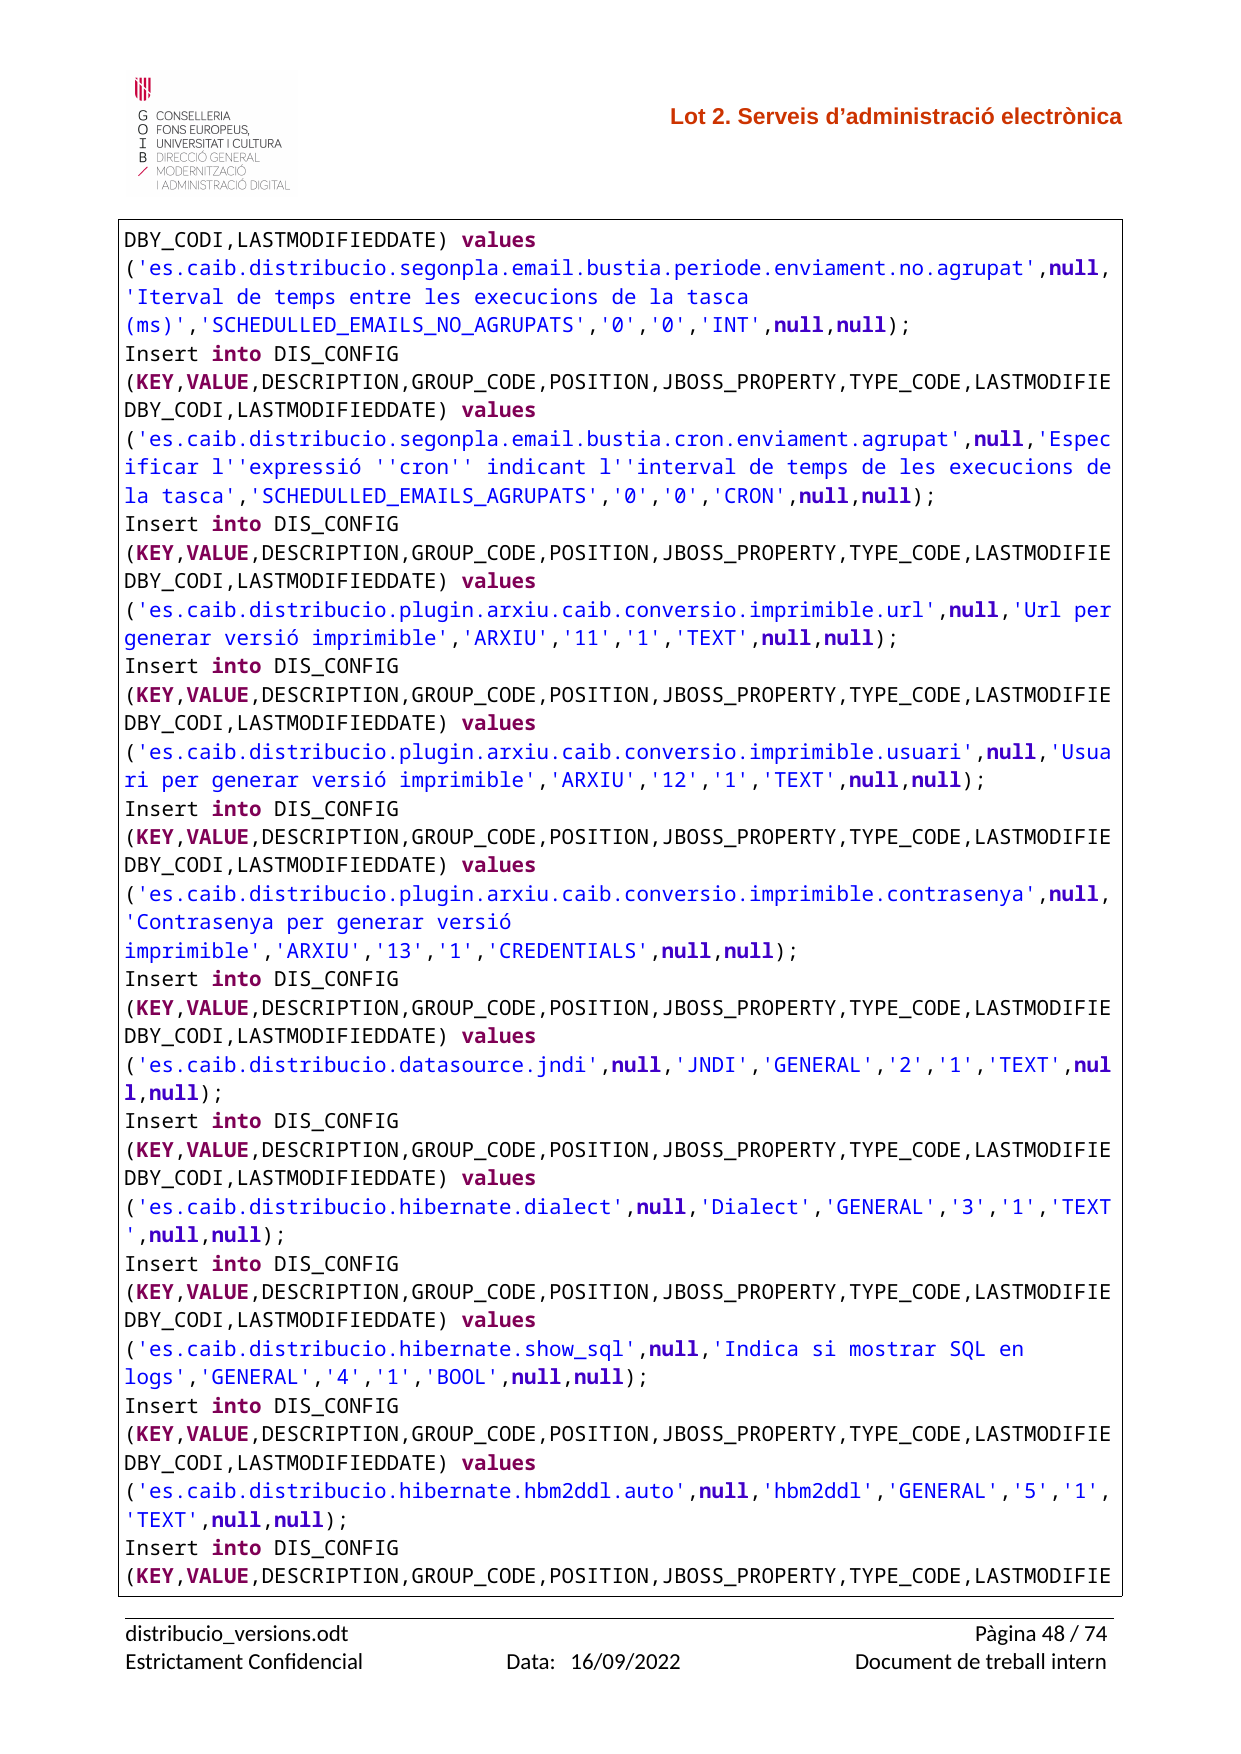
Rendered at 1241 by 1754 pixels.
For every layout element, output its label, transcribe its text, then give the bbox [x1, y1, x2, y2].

table_header DBY_CODI,LASTMODIFIEDDATE) values ('es.caib.distribucio.segonpla.email.bustia.periode.enviament.no.agrupat',null,'Iterval de temps entre les execucions de la tasca (ms)','SCHEDULLED_EMAILS_NO_AGRUPATS','0','0','INT',null,null); Insert into DIS_CONFIG (KEY,VALUE,DESCRIPTION,GROUP_CODE,POSITION,JBOSS_PROPERTY,TYPE_CODE,LASTMODIFIEDBY_CODI,LASTMODIFIEDDATE) values ('es.caib.distribucio.segonpla.email.bustia.cron.enviament.agrupat',null,'Especificar l''expressió ''cron'' indicant l''interval de temps de les execucions de la tasca','SCHEDULLED_EMAILS_AGRUPATS','0','0','CRON',null,null); Insert into DIS_CONFIG (KEY,VALUE,DESCRIPTION,GROUP_CODE,POSITION,JBOSS_PROPERTY,TYPE_CODE,LASTMODIFIEDBY_CODI,LASTMODIFIEDDATE) values ('es.caib.distribucio.plugin.arxiu.caib.conversio.imprimible.url',null,'Url per generar versió imprimible','ARXIU','11','1','TEXT',null,null); Insert into DIS_CONFIG (KEY,VALUE,DESCRIPTION,GROUP_CODE,POSITION,JBOSS_PROPERTY,TYPE_CODE,LASTMODIFIEDBY_CODI,LASTMODIFIEDDATE) values ('es.caib.distribucio.plugin.arxiu.caib.conversio.imprimible.usuari',null,'Usuari per generar versió imprimible','ARXIU','12','1','TEXT',null,null); Insert into DIS_CONFIG (KEY,VALUE,DESCRIPTION,GROUP_CODE,POSITION,JBOSS_PROPERTY,TYPE_CODE,LASTMODIFIEDBY_CODI,LASTMODIFIEDDATE) values ('es.caib.distribucio.plugin.arxiu.caib.conversio.imprimible.contrasenya',null,'Contrasenya per generar versió imprimible','ARXIU','13','1','CREDENTIALS',null,null); Insert into DIS_CONFIG (KEY,VALUE,DESCRIPTION,GROUP_CODE,POSITION,JBOSS_PROPERTY,TYPE_CODE,LASTMODIFIEDBY_CODI,LASTMODIFIEDDATE) values ('es.caib.distribucio.datasource.jndi',null,'JNDI','GENERAL','2','1','TEXT',null,null); Insert into DIS_CONFIG (KEY,VALUE,DESCRIPTION,GROUP_CODE,POSITION,JBOSS_PROPERTY,TYPE_CODE,LASTMODIFIEDBY_CODI,LASTMODIFIEDDATE) values ('es.caib.distribucio.hibernate.dialect',null,'Dialect','GENERAL','3','1','TEXT',null,null); Insert into DIS_CONFIG (KEY,VALUE,DESCRIPTION,GROUP_CODE,POSITION,JBOSS_PROPERTY,TYPE_CODE,LASTMODIFIEDBY_CODI,LASTMODIFIEDDATE) values ('es.caib.distribucio.hibernate.show_sql',null,'Indica si mostrar SQL en logs','GENERAL','4','1','BOOL',null,null); Insert into DIS_CONFIG (KEY,VALUE,DESCRIPTION,GROUP_CODE,POSITION,JBOSS_PROPERTY,TYPE_CODE,LASTMODIFIEDBY_CODI,LASTMODIFIEDDATE) values ('es.caib.distribucio.hibernate.hbm2ddl.auto',null,'hbm2ddl','GENERAL','5','1','TEXT',null,null); Insert into DIS_CONFIG (KEY,VALUE,DESCRIPTION,GROUP_CODE,POSITION,JBOSS_PROPERTY,TYPE_CODE,LASTMODIFIE [119, 220, 1122, 1596]
picture [126, 70, 299, 197]
